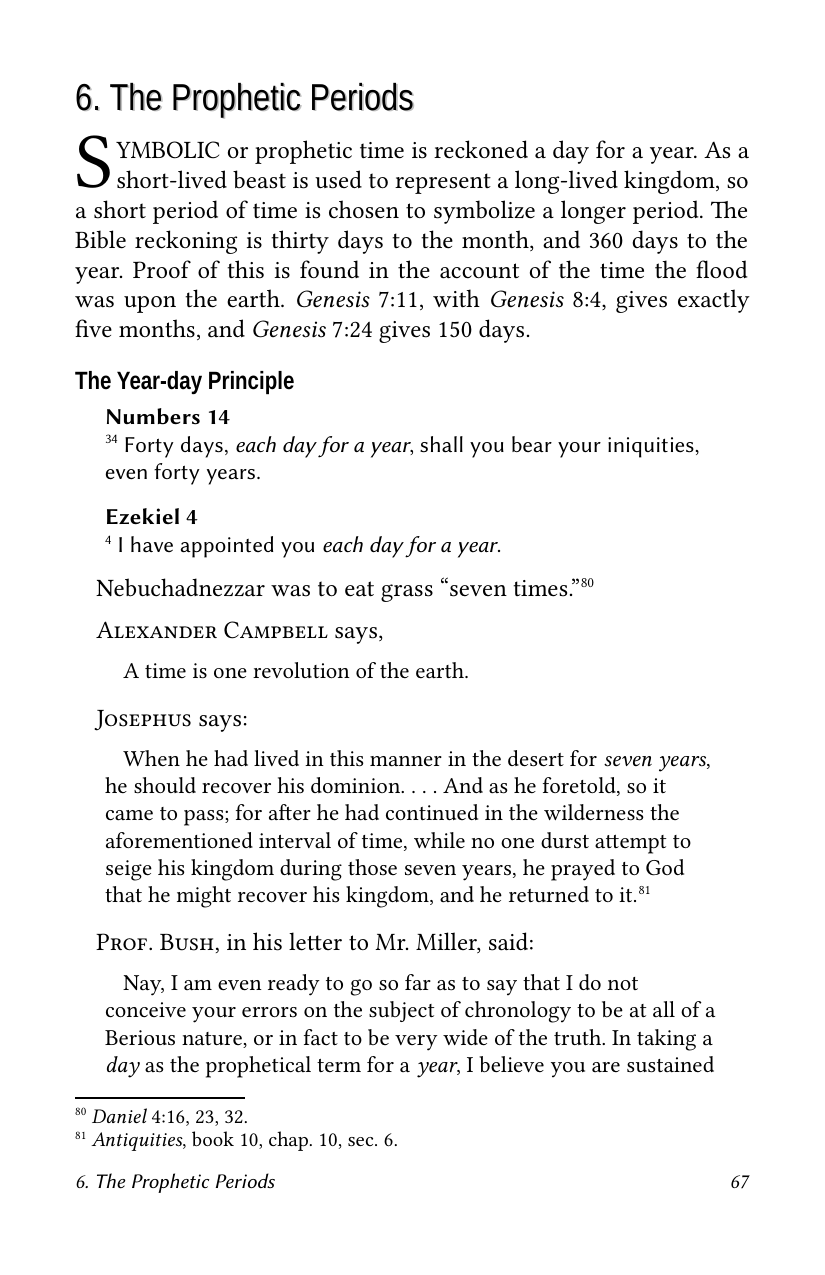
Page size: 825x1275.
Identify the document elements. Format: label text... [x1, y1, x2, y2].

text Josephus says: [75, 703, 750, 732]
text A time is one revolution of the earth. [105, 658, 720, 684]
text Ezekiel 4 [105, 504, 750, 530]
text Alexander Campbell says, [75, 616, 750, 645]
text 34 Forty days, each day for a year, shall you bear your iniquities, even forty years. [105, 432, 720, 485]
text SYMBOLIC or prophetic time is reckoned a day for a year. As a short-lived beast is used to represent a long-lived kingdom, so a short period of time is chosen to symbolize a longer period. The Bible reckoning is thirty days to the month, and 360 days to the year. Proof of this is found in the account of the time the flood was upon the earth. Genesis 7:11, with Genesis 8:4, gives exactly five months, and Genesis 7:24 gives 150 days. [75, 136, 750, 344]
text 4 I have appointed you each day for a year. [105, 532, 720, 558]
text Numbers 14 [105, 404, 750, 430]
title The Prophetic Periods [75, 75, 750, 118]
text When he had lived in this manner in the desert for seven years, he should recover his dominion. . . . And as he foretold, so it came to pass; for after he had continued in the wilderness the aforementioned interval of time, while no one durst attempt to seige his kingdom during those seven years, he prayed to God that he might recover his kingdom, and he returned to it. [105, 745, 720, 908]
text Prof. Bush, in his letter to Mr. Miller, said: [75, 928, 750, 956]
text Antiquities, book 10, chap. 10, sec. 6. [75, 1128, 750, 1152]
text Daniel 4:16, 23, 32. [75, 1104, 750, 1128]
text Nay, I am even ready to go so far as to say that I do not conceive your errors on the subject of chronology to be at all of a Berious nature, or in fact to be very wide of the truth. In taking a day as the prophetical term for a year, I believe you are sustained [105, 970, 720, 1078]
subtitle The Year-day Principle [75, 366, 750, 395]
text Nebuchadnezzar was to eat grass “seven times.” [75, 574, 750, 603]
